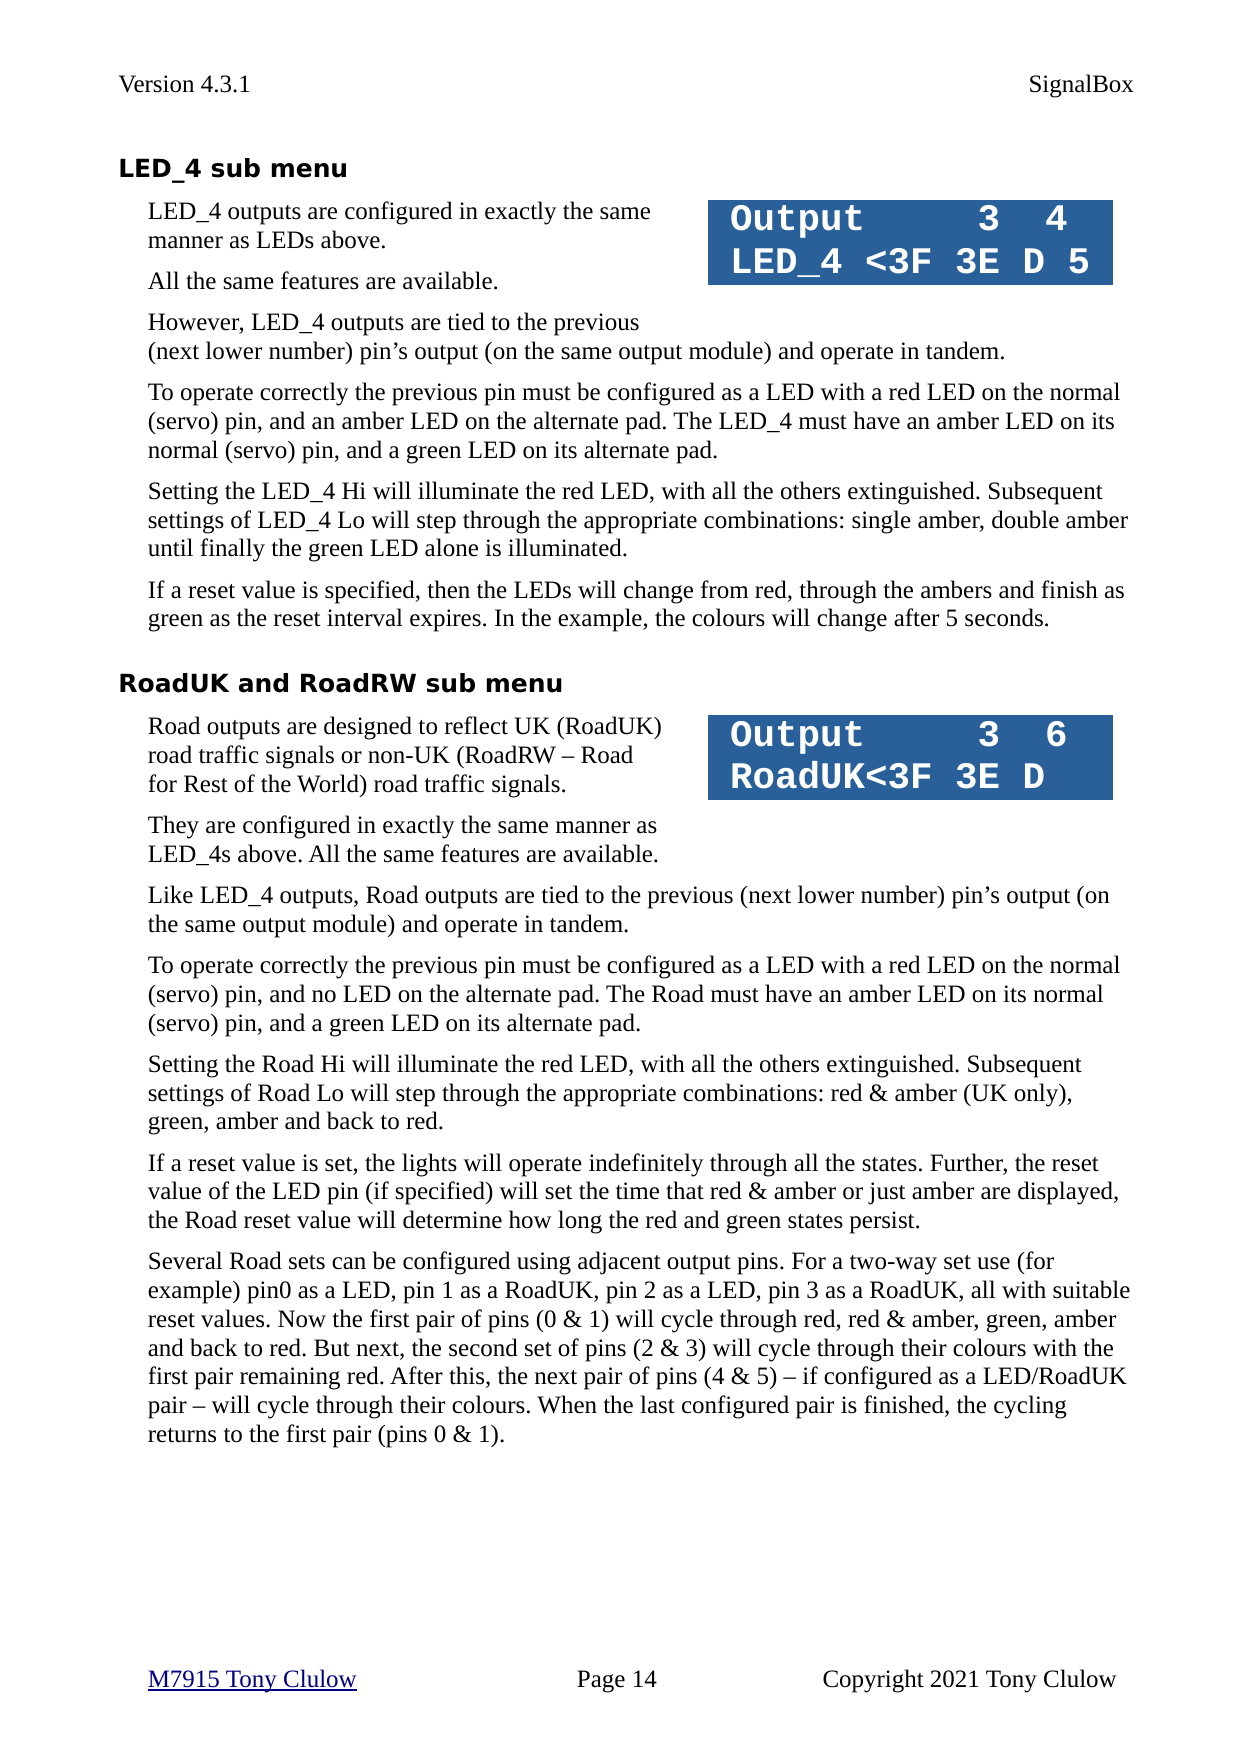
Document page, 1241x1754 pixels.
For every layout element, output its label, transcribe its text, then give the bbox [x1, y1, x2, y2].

text If a reset value is set, the lights will operate indefinitely through all the states. Further, the reset value of the LED pin (if specified) will set the time that red & amber or just amber are displayed, the Road reset value will determine how long the red and green states persist. [148, 1148, 1134, 1234]
subtitle LED_4 sub menu [118, 154, 1134, 183]
text To operate correctly the previous pin must be configured as a LED with a red LED on the normal (servo) pin, and no LED on the alternate pad. The Road must have an amber LED on its normal (servo) pin, and a green LED on its alternate pad. [148, 950, 1134, 1036]
text If a reset value is specified, then the LEDs will change from red, through the ambers and finish as green as the reset interval expires. In the example, the colours will change after 5 seconds. [148, 575, 1134, 632]
text Setting the Road Hi will illuminate the red LED, with all the others extinguished. Subsequent settings of Road Lo will step through the appropriate combinations: red & amber (UK only), green, amber and back to red. [148, 1049, 1134, 1135]
text Setting the LED_4 Hi will illuminate the red LED, with all the others extinguished. Subsequent settings of LED_4 Lo will step through the appropriate combinations: single amber, double amber until finally the green LED alone is illuminated. [148, 476, 1134, 562]
text Several Road sets can be configured using adjacent output pins. For a two-way set use (for example) pin0 as a LED, pin 1 as a RoadUK, pin 2 as a LED, pin 3 as a RoadUK, all with suitable reset values. Now the first pair of pins (0 & 1) will cycle through red, red & amber, green, amber and back to red. But next, the second set of pins (2 & 3) will cycle through their colours with the first pair remaining red. After this, the next pair of pins (4 & 5) – if configured as a LED/RoadUK pair – will cycle through their colours. When the last configured pair is finished, the cycling returns to the first pair (pins 0 & 1). [148, 1246, 1134, 1448]
text All the same features are available. [148, 266, 1134, 295]
text They are configured in exactly the same manner as LED_4s above. All the same features are available. [148, 810, 1134, 868]
text Like LED_4 outputs, Road outputs are tied to the previous (next lower number) pin’s output (on the same output module) and operate in tandem. [148, 880, 1134, 938]
text To operate correctly the previous pin must be configured as a LED with a red LED on the normal (servo) pin, and an amber LED on the alternate pad. The LED_4 must have an amber LED on its normal (servo) pin, and a green LED on its alternate pad. [148, 377, 1134, 463]
text LED_4 outputs are configured in exactly the same manner as LEDs above. [148, 196, 1134, 253]
text Road outputs are designed to reflect UK (RoadUK) road traffic signals or non-UK (RoadRW – Road for Rest of the World) road traffic signals. [148, 711, 1134, 798]
subtitle RoadUK and RoadRW sub menu [118, 670, 1134, 699]
text However, LED_4 outputs are tied to the previous (next lower number) pin’s output (on the same output module) and operate in tandem. [148, 307, 1134, 365]
